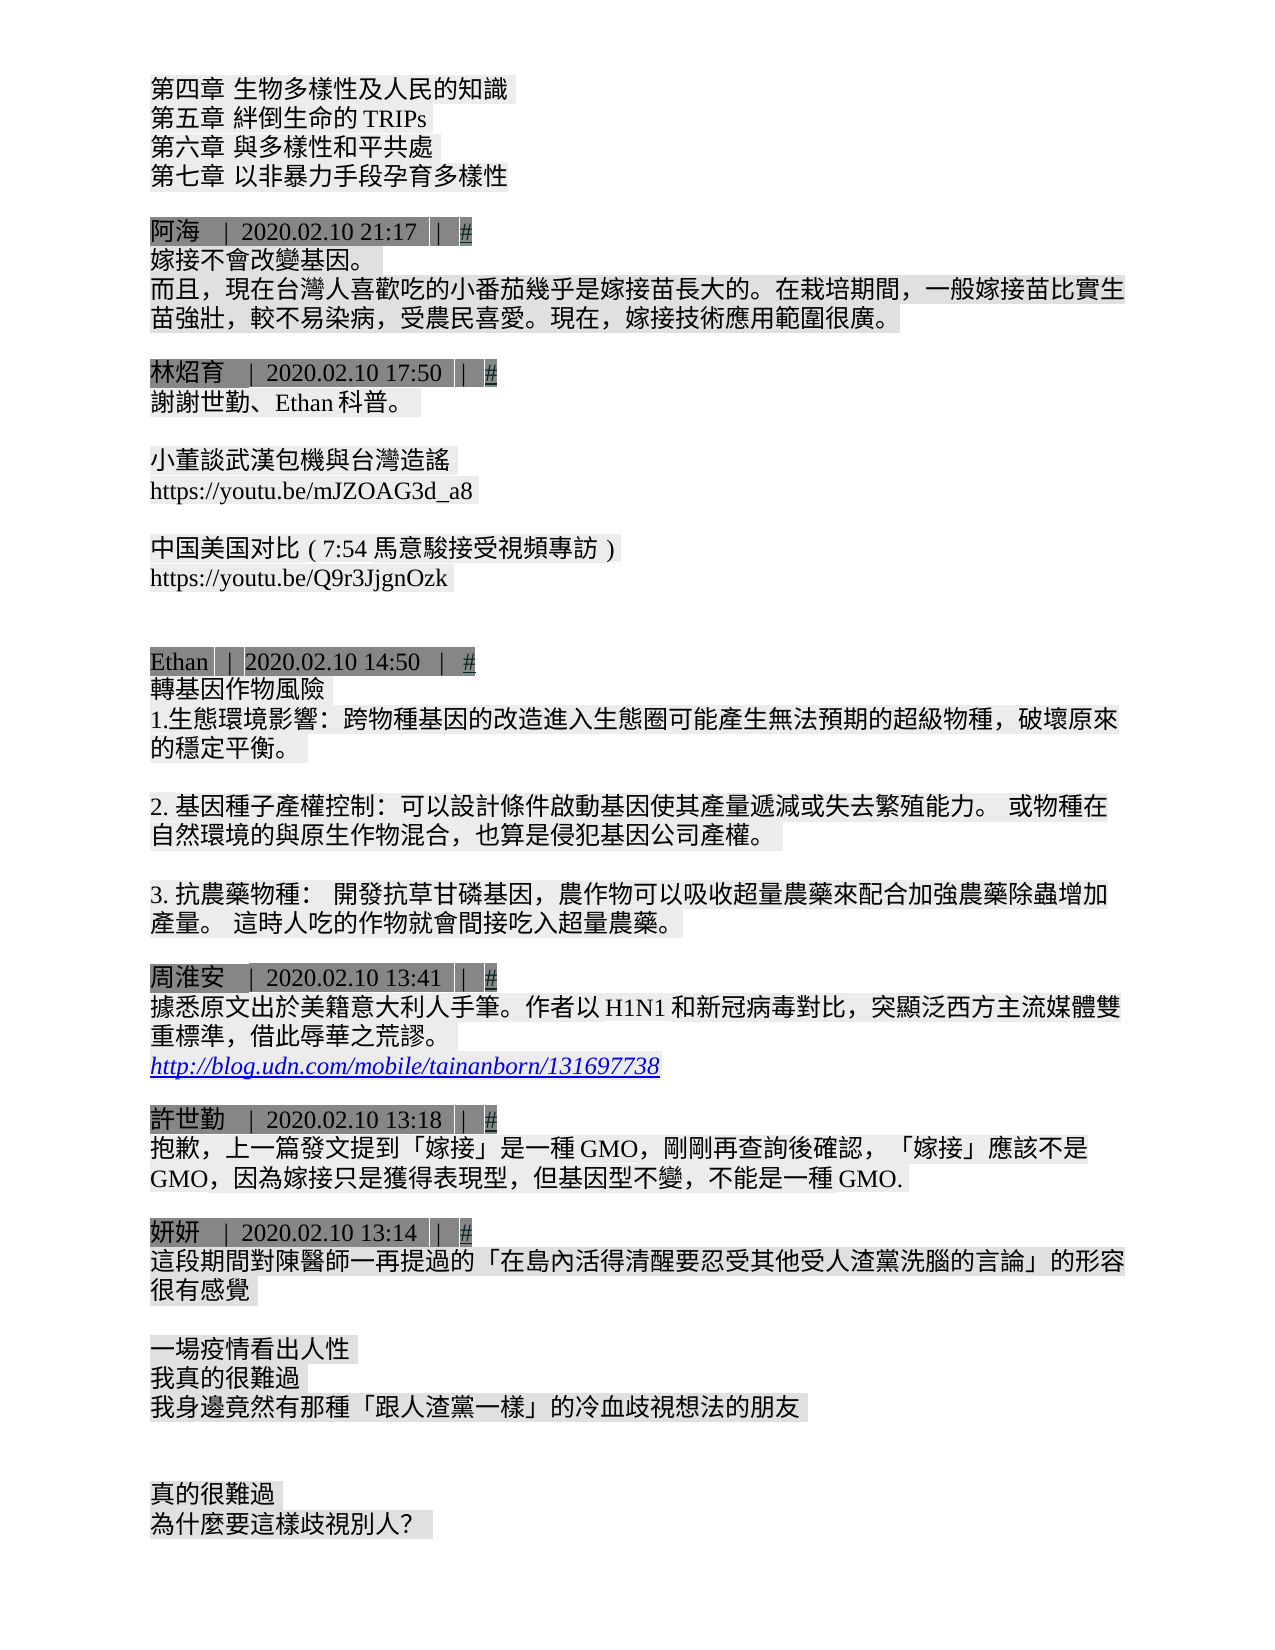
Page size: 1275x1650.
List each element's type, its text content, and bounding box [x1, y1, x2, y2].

text 謝謝世勤、Ethan科普。 小董談武漢包機與台灣造謠 https://youtu.be/mJZOAG3d_a8 中国美国对比 ( 7:54 馬意駿接受視頻專訪 ) https://youtu.be/Q9r3JjgnOzk [150, 388, 1125, 621]
text 嫁接不會改變基因。 而且，現在台灣人喜歡吃的小番茄幾乎是嫁接苗長大的。在栽培期間，一般嫁接苗比實生苗強壯，較不易染病，受農民喜愛。現在，嫁接技術應用範圍很廣。 [150, 246, 1125, 333]
text Ethan | 2020.02.10 14:50 | # [150, 646, 1125, 676]
text 轉基因作物風險 1.生態環境影響：跨物種基因的改造進入生態圈可能產生無法預期的超級物種，破壞原來的穩定平衡。 2. 基因種子產權控制：可以設計條件啟動基因使其產量遞減或失去繁殖能力。 或物種在自然環境的與原生作物混合，也算是侵犯基因公司產權。 3. 抗農藥物種： 開發抗草甘磷基因，農作物可以吸收超量農藥來配合加強農藥除蟲增加產量。 這時人吃的作物就會間接吃入超量農藥。 [150, 676, 1125, 938]
text 許世勤 | 2020.02.10 13:18 | # [150, 1105, 1125, 1134]
text 抱歉，上一篇發文提到「嫁接」是一種GMO，剛剛再查詢後確認，「嫁接」應該不是GMO，因為嫁接只是獲得表現型，但基因型不變，不能是一種GMO. [150, 1134, 1125, 1193]
text 據悉原文出於美籍意大利人手筆。作者以H1N1和新冠病毒對比，突顯泛西方主流媒體雙重標準，借此辱華之荒謬。 http://blog.udn.com/mobile/tainanborn/131697738 [150, 993, 1125, 1080]
text 周淮安 | 2020.02.10 13:41 | # [150, 963, 1125, 993]
text 第四章 生物多樣性及人民的知識 第五章 絆倒生命的TRIPs 第六章 與多樣性和平共處 第七章 以非暴力手段孕育多樣性 [150, 75, 1125, 192]
text 妍妍 | 2020.02.10 13:14 | # [150, 1218, 1125, 1247]
text 阿海 | 2020.02.10 21:17 | # [150, 217, 1125, 246]
text 這段期間對陳醫師一再提過的「在島內活得清醒要忍受其他受人渣黨洗腦的言論」的形容很有感覺 一場疫情看出人性 我真的很難過 我身邊竟然有那種「跟人渣黨一樣」的冷血歧視想法的朋友 真的很難過 為什麼要這樣歧視別人？ [150, 1247, 1125, 1568]
text 林炤育 | 2020.02.10 17:50 | # [150, 358, 1125, 388]
